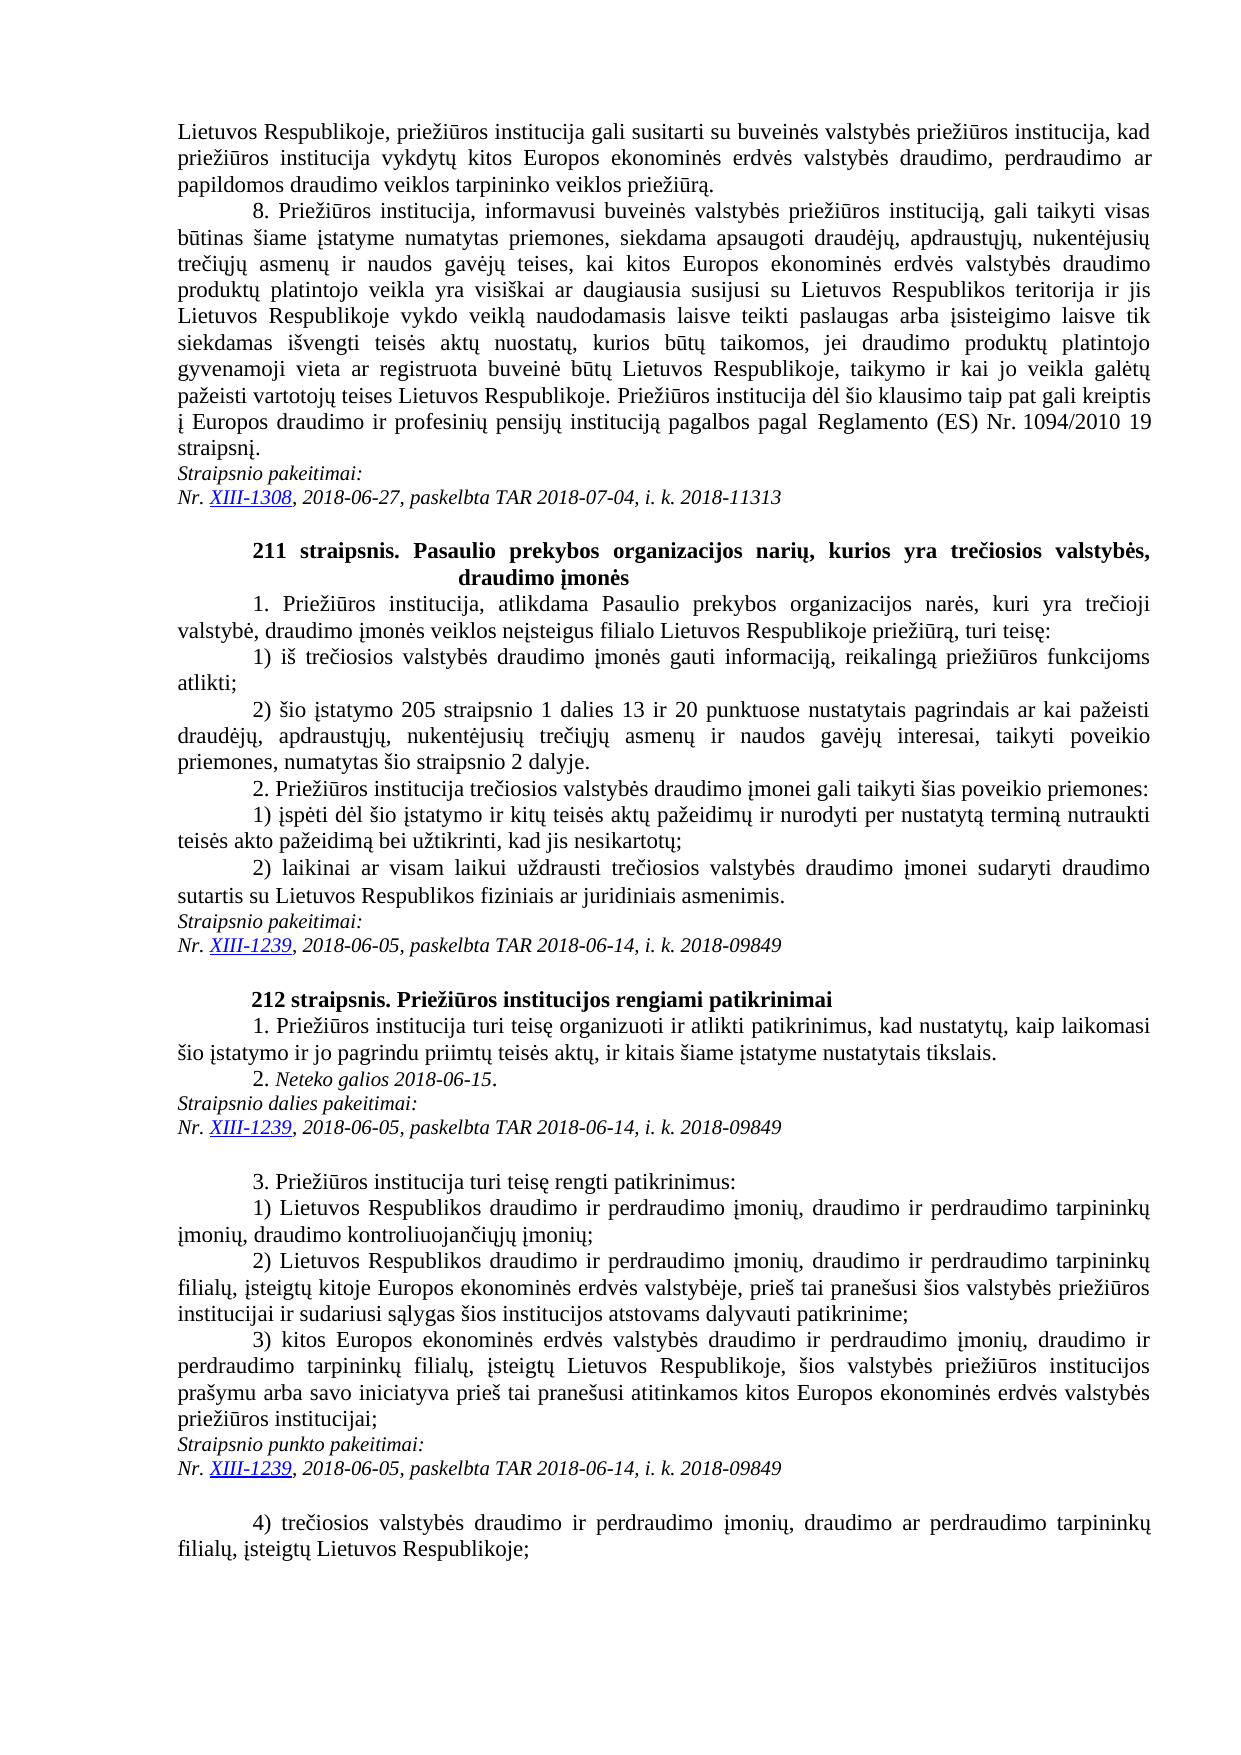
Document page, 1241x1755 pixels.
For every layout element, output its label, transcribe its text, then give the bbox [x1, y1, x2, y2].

text Lietuvos Respublikoje, priežiūros institucija gali susitarti su buveinės valstybės priežiūros institucija, kad priežiūros institucija vykdytų kitos Europos ekonominės erdvės valstybės draudimo, perdraudimo ar papildomos draudimo veiklos tarpininko veiklos priežiūrą. [177, 118, 1152, 197]
text Nr. XIII-1239, 2018-06-05, paskelbta TAR 2018-06-14, i. k. 2018-09849 [177, 1456, 1152, 1480]
text Straipsnio pakeitimai: [177, 909, 1152, 933]
text 1) iš trečiosios valstybės draudimo įmonės gauti informaciją, reikalingą priežiūros funkcijoms atlikti; [177, 643, 1152, 696]
text 3) kitos Europos ekonominės erdvės valstybės draudimo ir perdraudimo įmonių, draudimo ir perdraudimo tarpininkų filialų, įsteigtų Lietuvos Respublikoje, šios valstybės priežiūros institucijos prašymu arba savo iniciatyva prieš tai pranešusi atitinkamos kitos Europos ekonominės erdvės valstybės priežiūros institucijai; [177, 1326, 1152, 1432]
text 3. Priežiūros institucija turi teisę rengti patikrinimus: [177, 1168, 1152, 1194]
text Straipsnio dalies pakeitimai: [177, 1091, 1152, 1115]
text 8. Priežiūros institucija, informavusi buveinės valstybės priežiūros instituciją, gali taikyti visas būtinas šiame įstatyme numatytas priemones, siekdama apsaugoti draudėjų, apdraustųjų, nukentėjusių trečiųjų asmenų ir naudos gavėjų teises, kai kitos Europos ekonominės erdvės valstybės draudimo produktų platintojo veikla yra visiškai ar daugiausia susijusi su Lietuvos Respublikos teritorija ir jis Lietuvos Respublikoje vykdo veiklą naudodamasis laisve teikti paslaugas arba įsisteigimo laisve tik siekdamas išvengti teisės aktų nuostatų, kurios būtų taikomos, jei draudimo produktų platintojo gyvenamoji vieta ar registruota buveinė būtų Lietuvos Respublikoje, taikymo ir kai jo veikla galėtų pažeisti vartotojų teises Lietuvos Respublikoje. Priežiūros institucija dėl šio klausimo taip pat gali kreiptis į Europos draudimo ir profesinių pensijų instituciją pagalbos pagal Reglamento (ES) Nr. 1094/2010 19 straipsnį. [177, 197, 1152, 461]
text 2. Priežiūros institucija trečiosios valstybės draudimo įmonei gali taikyti šias poveikio priemones: [177, 775, 1152, 801]
text 1. Priežiūros institucija turi teisę organizuoti ir atlikti patikrinimus, kad nustatytų, kaip laikomasi šio įstatymo ir jo pagrindu priimtų teisės aktų, ir kitais šiame įstatyme nustatytais tikslais. [177, 1012, 1152, 1065]
text 2) Lietuvos Respublikos draudimo ir perdraudimo įmonių, draudimo ir perdraudimo tarpininkų filialų, įsteigtų kitoje Europos ekonominės erdvės valstybėje, prieš tai pranešusi šios valstybės priežiūros institucijai ir sudariusi sąlygas šios institucijos atstovams dalyvauti patikrinime; [177, 1247, 1152, 1326]
text 4) trečiosios valstybės draudimo ir perdraudimo įmonių, draudimo ar perdraudimo tarpininkų filialų, įsteigtų Lietuvos Respublikoje; [177, 1508, 1152, 1561]
text Straipsnio punkto pakeitimai: [177, 1432, 1152, 1456]
text Nr. XIII-1308, 2018-06-27, paskelbta TAR 2018-07-04, i. k. 2018-11313 [177, 485, 1152, 509]
text 1) įspėti dėl šio įstatymo ir kitų teisės aktų pažeidimų ir nurodyti per nustatytą terminą nutraukti teisės akto pažeidimą bei užtikrinti, kad jis nesikartotų; [177, 801, 1152, 854]
text 2) šio įstatymo 205 straipsnio 1 dalies 13 ir 20 punktuose nustatytais pagrindais ar kai pažeisti draudėjų, apdraustųjų, nukentėjusių trečiųjų asmenų ir naudos gavėjų interesai, taikyti poveikio priemones, numatytas šio straipsnio 2 dalyje. [177, 696, 1152, 775]
text 2) laikinai ar visam laikui uždrausti trečiosios valstybės draudimo įmonei sudaryti draudimo sutartis su Lietuvos Respublikos fiziniais ar juridiniais asmenimis. [177, 854, 1152, 909]
text 2. Neteko galios 2018-06-15. [177, 1065, 1152, 1091]
text 1. Priežiūros institucija, atlikdama Pasaulio prekybos organizacijos narės, kuri yra trečioji valstybė, draudimo įmonės veiklos neįsteigus filialo Lietuvos Respublikoje priežiūrą, turi teisę: [177, 590, 1152, 643]
text Nr. XIII-1239, 2018-06-05, paskelbta TAR 2018-06-14, i. k. 2018-09849 [177, 933, 1152, 957]
text 212 straipsnis. Priežiūros institucijos rengiami patikrinimai [251, 986, 1152, 1012]
text Straipsnio pakeitimai: [177, 461, 1152, 485]
text 211 straipsnis. Pasaulio prekybos organizacijos narių, kurios yra trečiosios valstybės, draudimo įmonės [252, 538, 1152, 590]
text Nr. XIII-1239, 2018-06-05, paskelbta TAR 2018-06-14, i. k. 2018-09849 [177, 1115, 1152, 1139]
text 1) Lietuvos Respublikos draudimo ir perdraudimo įmonių, draudimo ir perdraudimo tarpininkų įmonių, draudimo kontroliuojančiųjų įmonių; [177, 1194, 1152, 1247]
